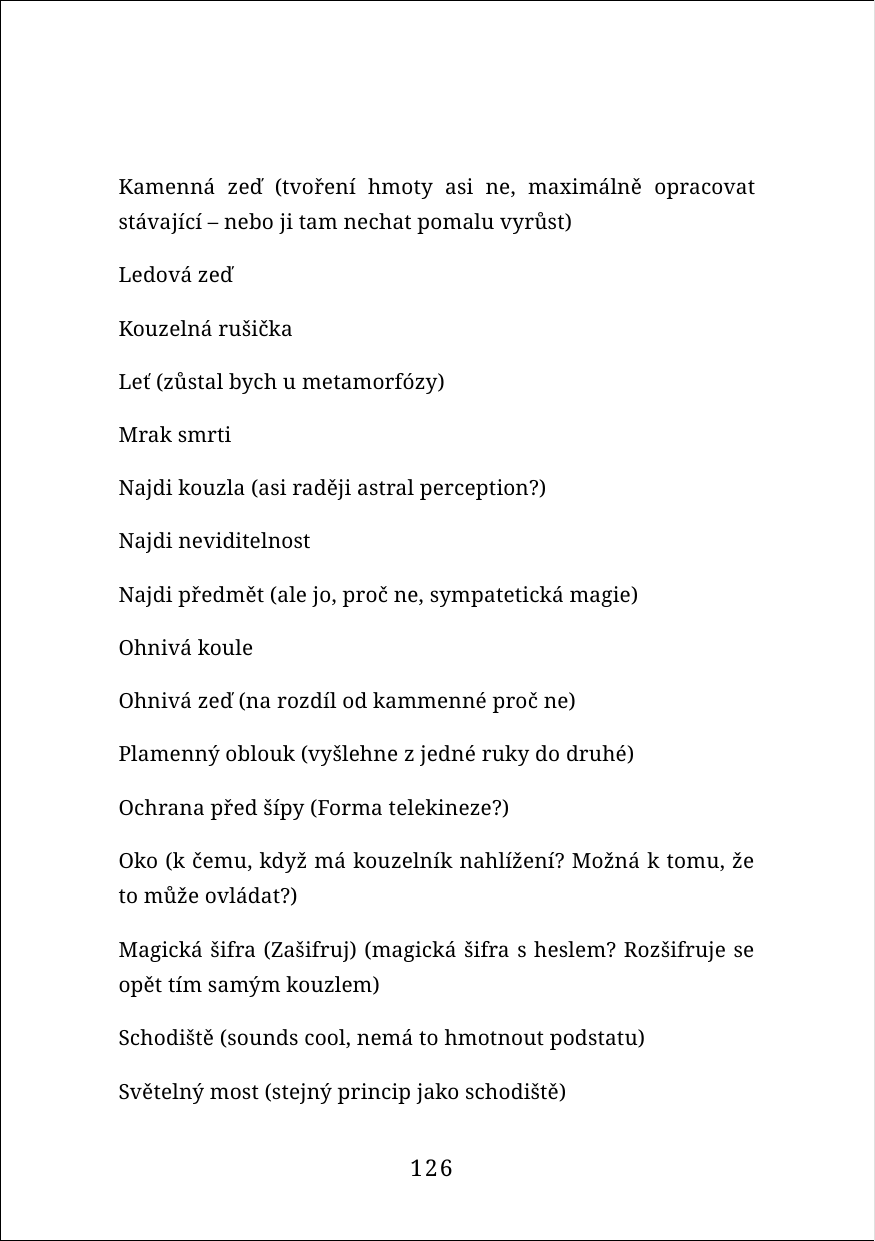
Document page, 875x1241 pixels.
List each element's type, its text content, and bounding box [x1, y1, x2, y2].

text Světelný most (stejný princip jako schodiště) [118, 1077, 756, 1105]
text Kamenná zeď (tvoření hmoty asi ne, maximálně opracovat stávající – nebo ji tam nechat pomalu vyrůst) [118, 172, 756, 236]
text Najdi kouzla (asi raději astral perception?) [118, 473, 756, 502]
text Ochrana před šípy (Forma telekineze?) [118, 793, 756, 821]
text Kouzelná rušička [118, 314, 756, 342]
text Schodiště (sounds cool, nemá to hmotnout podstatu) [118, 1023, 756, 1052]
text Najdi předmět (ale jo, proč ne, sympatetická magie) [118, 580, 756, 608]
text Oko (k čemu, když má kouzelník nahlížení? Možná k tomu, že to může ovládat?) [118, 846, 756, 910]
text Leť (zůstal bych u metamorfózy) [118, 367, 756, 395]
text Ledová zeď [118, 261, 756, 289]
text Mrak smrti [118, 420, 756, 449]
text Plamenný oblouk (vyšlehne z jedné ruky do druhé) [118, 739, 756, 768]
text Ohnivá zeď (na rozdíl od kammenné proč ne) [118, 686, 756, 715]
text Magická šifra (Zašifruj) (magická šifra s heslem? Rozšifruje se opět tím samým kouzlem) [118, 935, 756, 999]
text Ohnivá koule [118, 633, 756, 662]
text Najdi neviditelnost [118, 527, 756, 555]
